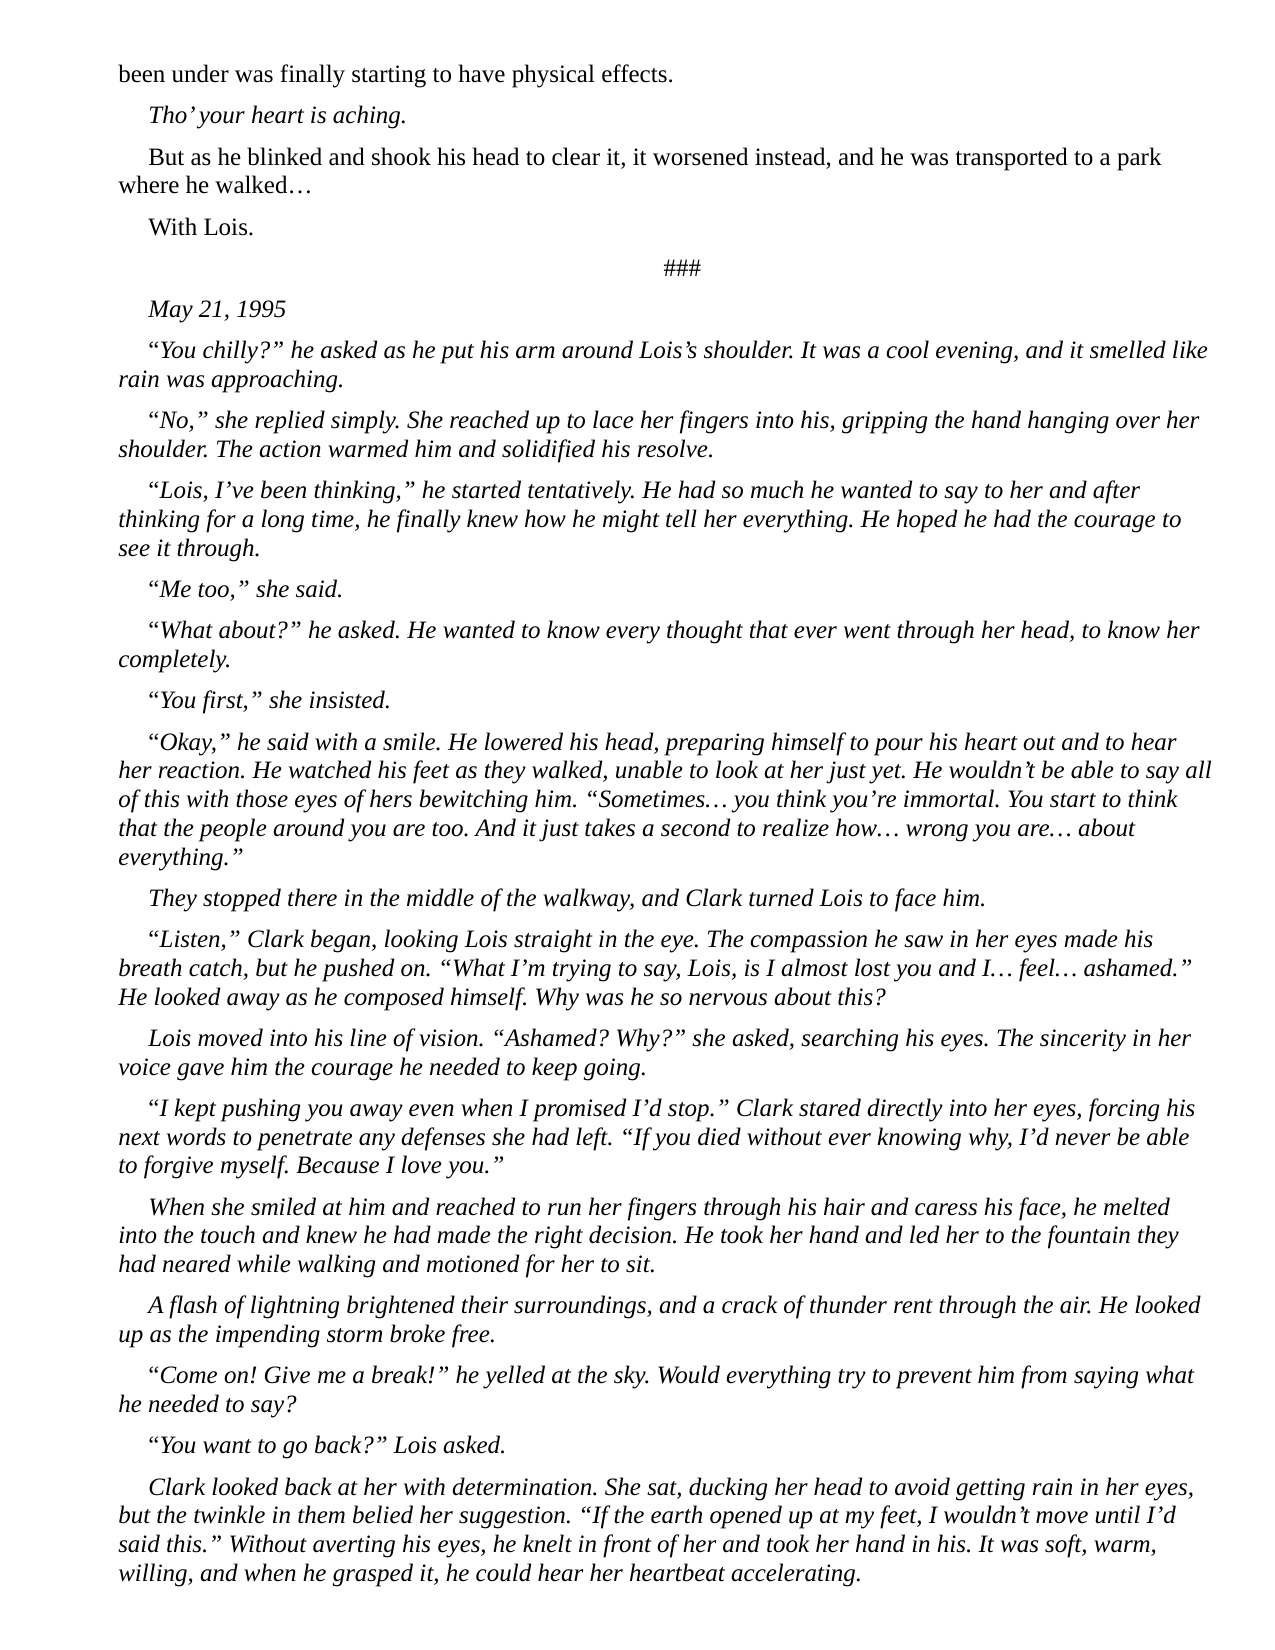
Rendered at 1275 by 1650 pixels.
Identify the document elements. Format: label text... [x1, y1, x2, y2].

text Tho’ your heart is aching. [118, 100, 1216, 129]
text “I kept pushing you away even when I promised I’d stop.” Clark stared directly into her eyes, forcing his next words to penetrate any defenses she had left. “If you died without ever knowing why, I’d never be able to forgive myself. Because I love you.” [118, 1093, 1216, 1179]
text “You chilly?” he asked as he put his arm around Lois’s shoulder. It was a cool evening, and it smelled like rain was approaching. [118, 335, 1216, 393]
text A flash of lightning brightened their surroundings, and a crack of thunder rent through the air. He looked up as the impending storm broke free. [118, 1290, 1216, 1348]
text “You first,” she insisted. [118, 685, 1216, 714]
text “Me too,” she said. [118, 574, 1216, 603]
text “What about?” he asked. He wanted to know every thought that ever went through her head, to know her completely. [118, 615, 1216, 673]
text “Come on! Give me a break!” he yelled at the sky. Would everything try to prevent him from saying what he needed to say? [118, 1360, 1216, 1418]
text “Okay,” he said with a smile. He lowered his head, preparing himself to pour his heart out and to hear her reaction. He watched his feet as they walked, unable to look at her just yet. He wouldn’t be able to say all of this with those eyes of hers bewitching him. “Sometimes… you think you’re immortal. You start to think that the people around you are too. And it just takes a second to realize how… wrong you are… about everything.” [118, 727, 1216, 870]
text When she smiled at him and reached to run her fingers through his hair and caress his face, he melted into the touch and knew he had made the right decision. He took her hand and led her to the fountain they had neared while walking and motioned for her to sit. [118, 1192, 1216, 1278]
text “Lois, I’ve been thinking,” he started tentatively. He had so much he wanted to say to her and after thinking for a long time, he finally knew how he might tell her everything. He hoped he had the courage to see it through. [118, 475, 1216, 562]
text ### [118, 253, 1216, 282]
text They stopped there in the middle of the walkway, and Clark turned Lois to face him. [118, 883, 1216, 912]
text “Listen,” Clark began, looking Lois straight in the eye. The compassion he saw in her eyes made his breath catch, but he pushed on. “What I’m trying to say, Lois, is I almost lost you and I… feel… ashamed.” He looked away as he composed himself. Why was he so nervous about this? [118, 924, 1216, 1010]
text “You want to go back?” Lois asked. [118, 1430, 1216, 1459]
text Lois moved into his line of vision. “Ashamed? Why?” she asked, searching his eyes. The sincerity in her voice gave him the courage he needed to keep going. [118, 1023, 1216, 1080]
text But as he blinked and shook his head to clear it, it worsened instead, and he was transported to a park where he walked… [118, 142, 1216, 199]
text May 21, 1995 [118, 294, 1216, 323]
text Clark looked back at her with determination. She sat, ducking her head to avoid getting rain in her eyes, but the twinkle in them belied her suggestion. “If the earth opened up at my feet, I wouldn’t move until I’d said this.” Without averting his eyes, he knelt in front of her and took her hand in his. It was soft, warm, willing, and when he grasped it, he could hear her heartbeat accelerating. [118, 1472, 1216, 1587]
text been under was finally starting to have physical effects. [118, 59, 1216, 88]
text With Lois. [118, 212, 1216, 240]
text “No,” she replied simply. She reached up to lace her fingers into his, gripping the hand hanging over her shoulder. The action warmed him and solidified his resolve. [118, 405, 1216, 463]
